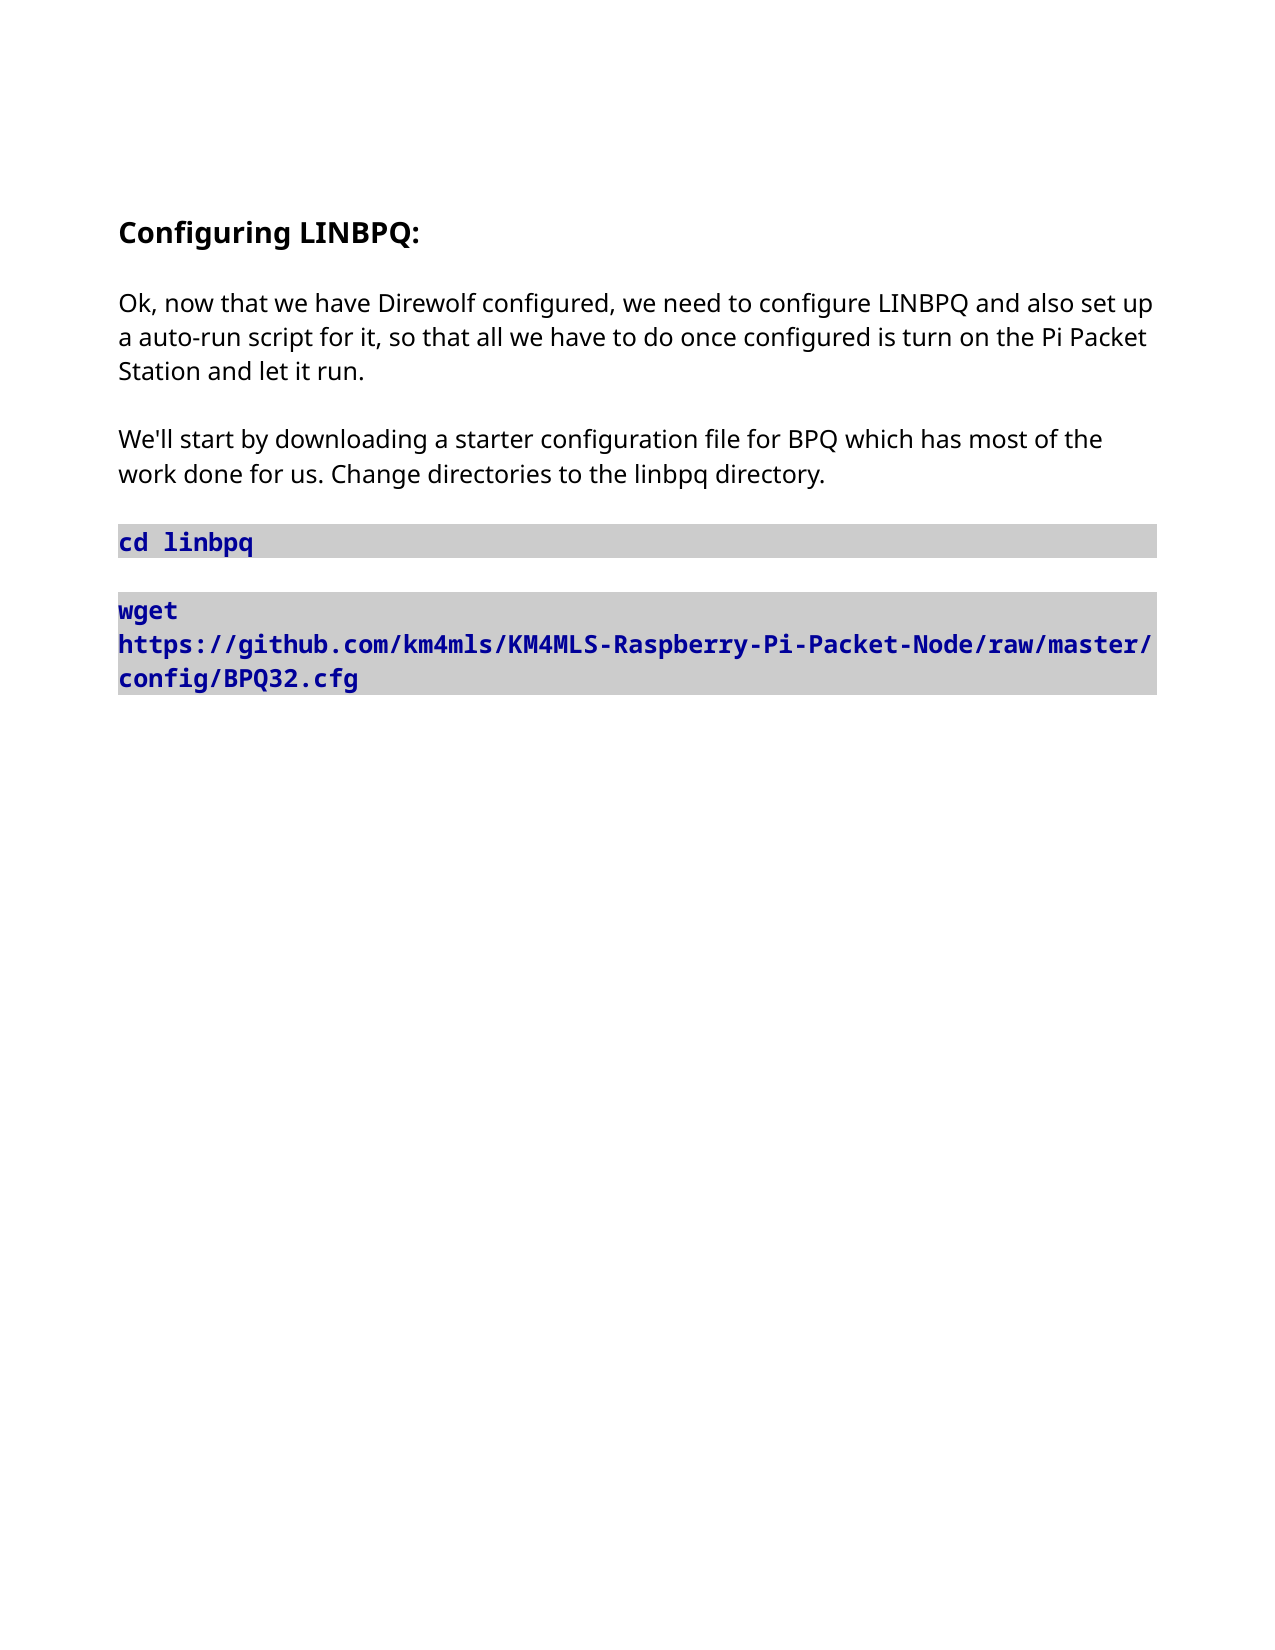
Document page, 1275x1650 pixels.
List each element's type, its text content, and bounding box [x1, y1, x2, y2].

text Ok, now that we have Direwolf configured, we need to configure LINBPQ and also set up a auto-run script for it, so that all we have to do once configured is turn on the Pi Packet Station and let it run. [118, 286, 1157, 388]
text cd linbpq [118, 524, 1157, 558]
text wget https://github.com/km4mls/KM4MLS-Raspberry-Pi-Packet-Node/raw/master/config/BPQ32.cfg [118, 592, 1157, 695]
text Configuring LINBPQ: [118, 212, 1157, 252]
text We'll start by downloading a starter configuration file for BPQ which has most of the work done for us. Change directories to the linbpq directory. [118, 422, 1157, 490]
